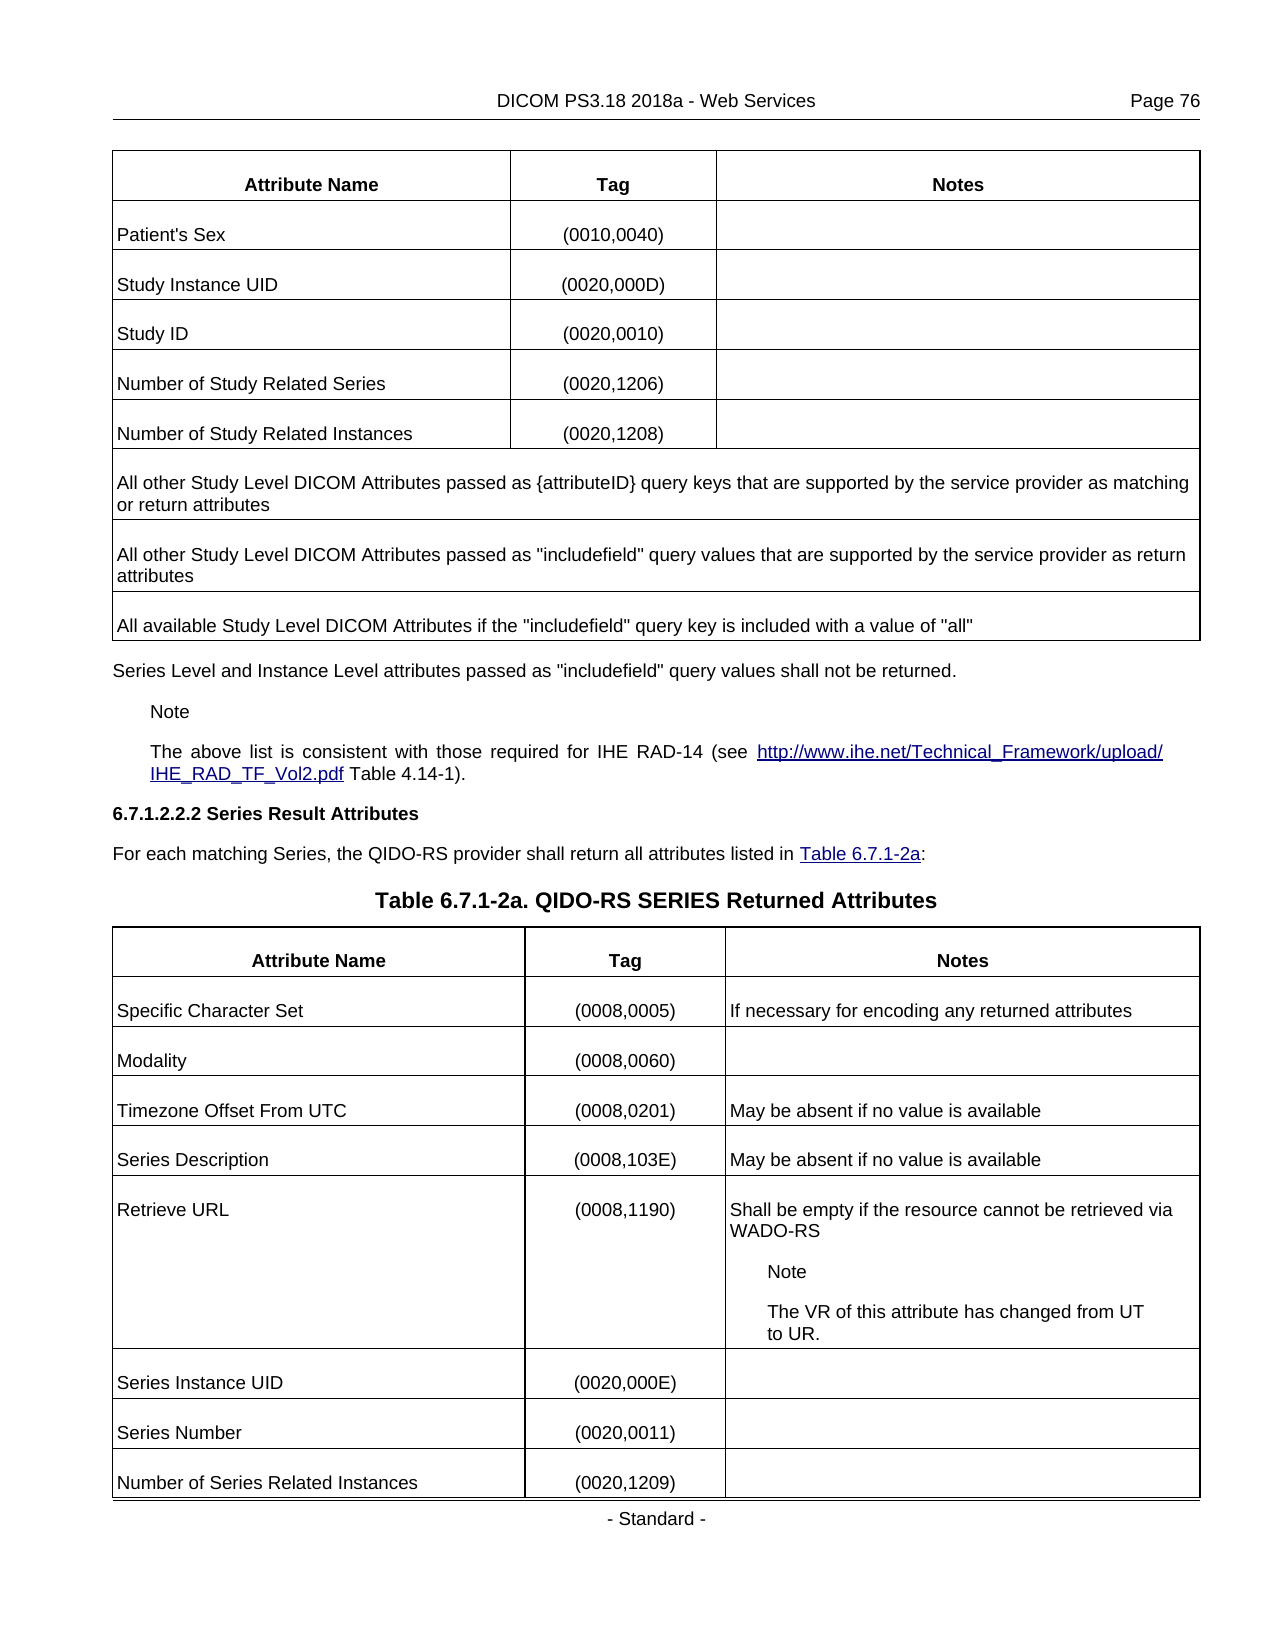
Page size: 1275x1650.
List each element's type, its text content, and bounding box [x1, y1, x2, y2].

table_header Attribute Name [113, 151, 510, 200]
table_cell Series Instance UID [113, 1349, 524, 1398]
text Table 6.7.1-2a. QIDO-RS SERIES Returned Attributes [112, 887, 1200, 913]
text Series Level and Instance Level attributes passed as "includefield" query values shall not be returned. [112, 660, 1200, 682]
table_cell [726, 1027, 1199, 1075]
table_header Notes [726, 928, 1199, 976]
table_cell (0008,1190) [526, 1176, 725, 1348]
table_cell (0020,000D) [511, 250, 716, 299]
table_cell Retrieve URL [113, 1176, 524, 1348]
table_cell (0020,0011) [526, 1399, 725, 1448]
table_cell Study ID [113, 300, 510, 349]
table_cell All other Study Level DICOM Attributes passed as "includefield" query values that are supported by the service provider as return attributes [113, 520, 1199, 591]
table_cell May be absent if no value is available [726, 1126, 1199, 1175]
table_cell (0020,000E) [526, 1349, 725, 1398]
table_cell Shall be empty if the resource cannot be retrieved via WADO-RS Note The VR of this attribute has changed from UT to UR. [726, 1176, 1199, 1348]
table_cell (0020,0010) [511, 300, 716, 349]
table_cell [717, 201, 1199, 249]
table_cell Timezone Offset From UTC [113, 1076, 524, 1125]
table_header Tag [526, 928, 725, 976]
table_cell (0020,1208) [511, 400, 716, 448]
table_cell If necessary for encoding any returned attributes [726, 977, 1199, 1026]
table_cell (0010,0040) [511, 201, 716, 249]
text For each matching Series, the QIDO-RS provider shall return all attributes listed in Table 6.7.1-2a: [112, 843, 1200, 864]
text 6.7.1.2.2.2 Series Result Attributes [112, 803, 1200, 824]
table_cell (0008,0005) [526, 977, 725, 1026]
table_cell Specific Character Set [113, 977, 524, 1026]
table_cell Number of Study Related Instances [113, 400, 510, 448]
table_header Notes [717, 151, 1199, 200]
table_cell [726, 1349, 1199, 1398]
table_cell (0008,103E) [526, 1126, 725, 1175]
table_header Tag [511, 151, 716, 200]
table_cell (0020,1206) [511, 350, 716, 398]
table_cell Number of Series Related Instances [113, 1449, 524, 1497]
table_cell May be absent if no value is available [726, 1076, 1199, 1125]
table_cell Series Number [113, 1399, 524, 1448]
table_header Attribute Name [113, 928, 524, 976]
text Note [150, 700, 1162, 722]
table_cell Patient's Sex [113, 201, 510, 249]
table_cell All other Study Level DICOM Attributes passed as {attributeID} query keys that are supported by the service provider as matching or return attributes [113, 449, 1199, 519]
table_cell (0008,0201) [526, 1076, 725, 1125]
table_cell (0008,0060) [526, 1027, 725, 1075]
table_cell All available Study Level DICOM Attributes if the "includefield" query key is included with a value of "all" [113, 592, 1199, 640]
text The above list is consistent with those required for IHE RAD-14 (see http://​www.ihe.net/​Technical_Framework/​upload/​IHE_RAD_TF_Vol2.pdf Table 4.14-1). [150, 741, 1162, 784]
table_cell [726, 1399, 1199, 1448]
table_cell Series Description [113, 1126, 524, 1175]
table_cell Modality [113, 1027, 524, 1075]
table_cell [717, 250, 1199, 299]
table_cell Study Instance UID [113, 250, 510, 299]
table_cell [717, 350, 1199, 398]
table_cell [726, 1449, 1199, 1497]
table_cell Number of Study Related Series [113, 350, 510, 398]
table_cell [717, 400, 1199, 448]
table_cell (0020,1209) [526, 1449, 725, 1497]
table_cell [717, 300, 1199, 349]
